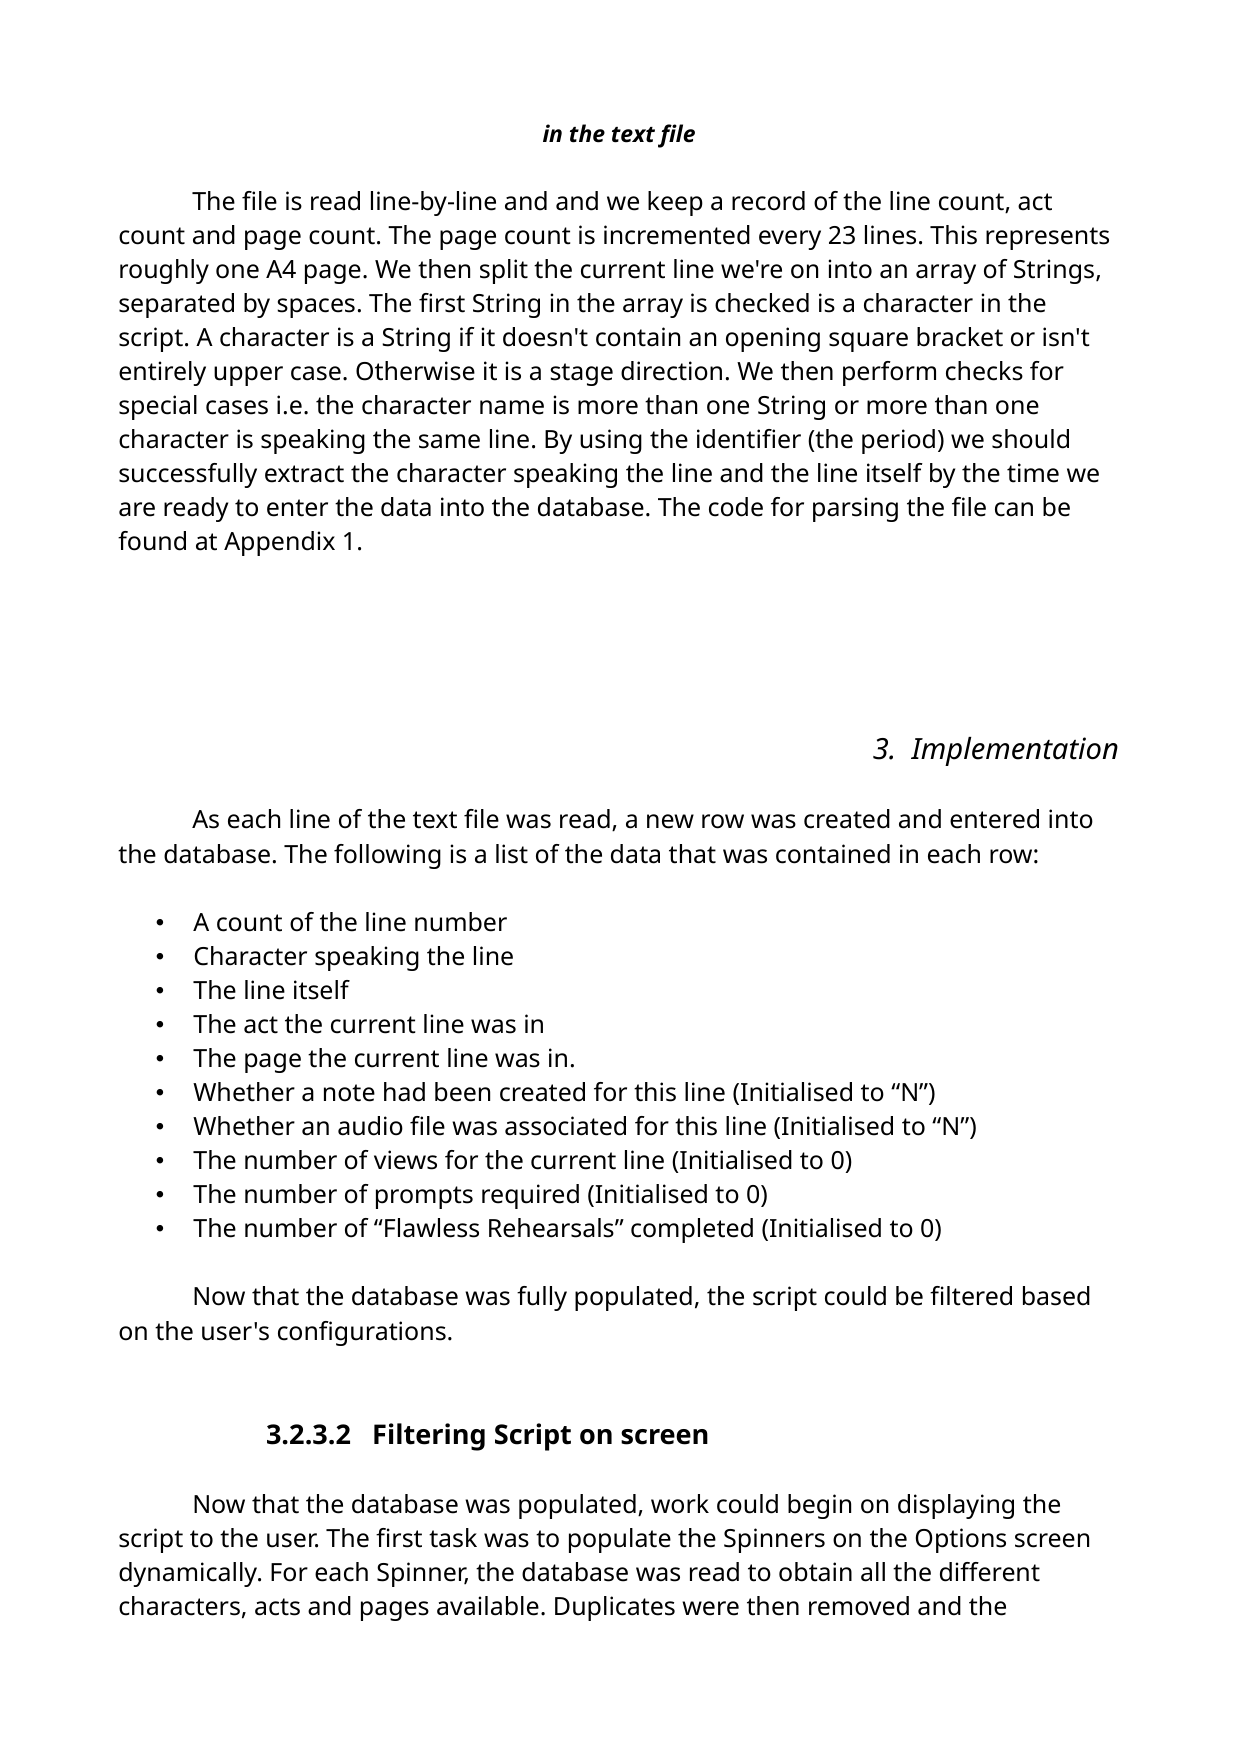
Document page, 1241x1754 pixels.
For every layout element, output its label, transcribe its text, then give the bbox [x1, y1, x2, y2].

list The act the current line was in [156, 1007, 1122, 1041]
list Character speaking the line [156, 938, 1122, 972]
list The line itself [156, 972, 1122, 1007]
text Now that the database was fully populated, the script could be filtered based on the user's configurations. [118, 1279, 1122, 1347]
text The file is read line-by-line and and we keep a record of the line count, act count and page count. The page count is incremented every 23 lines. This represents roughly one A4 page. We then split the current line we're on into an array of Strings, separated by spaces. The first String in the array is checked is a character in the script. A character is a String if it doesn't contain an opening square bracket or isn't entirely upper case. Otherwise it is a stage direction. We then perform checks for special cases i.e. the character name is more than one String or more than one character is speaking the same line. By using the identifier (the period) we should successfully extract the character speaking the line and the line itself by the time we are ready to enter the data into the database. The code for parsing the file can be found at Appendix 1. [118, 183, 1122, 558]
text As each line of the text file was read, a new row was created and entered into the database. The following is a list of the data that was contained in each row: [118, 802, 1122, 870]
text 3.2.3.2 Filtering Script on screen [118, 1415, 1122, 1452]
text in the text file [118, 118, 1122, 149]
list Whether an audio file was associated for this line (Initialised to “N”) [156, 1109, 1122, 1143]
list The number of prompts required (Initialised to 0) [156, 1177, 1122, 1211]
list The page the current line was in. [156, 1041, 1122, 1075]
list A count of the line number [156, 904, 1122, 938]
list The number of views for the current line (Initialised to 0) [156, 1143, 1122, 1177]
text Now that the database was populated, work could begin on displaying the script to the user. The first task was to populate the Spinners on the Options screen dynamically. For each Spinner, the database was read to obtain all the different characters, acts and pages available. Duplicates were then removed and the [118, 1486, 1122, 1622]
text 3. Implementation [118, 728, 1122, 768]
list The number of “Flawless Rehearsals” completed (Initialised to 0) [156, 1211, 1122, 1245]
list Whether a note had been created for this line (Initialised to “N”) [156, 1075, 1122, 1109]
